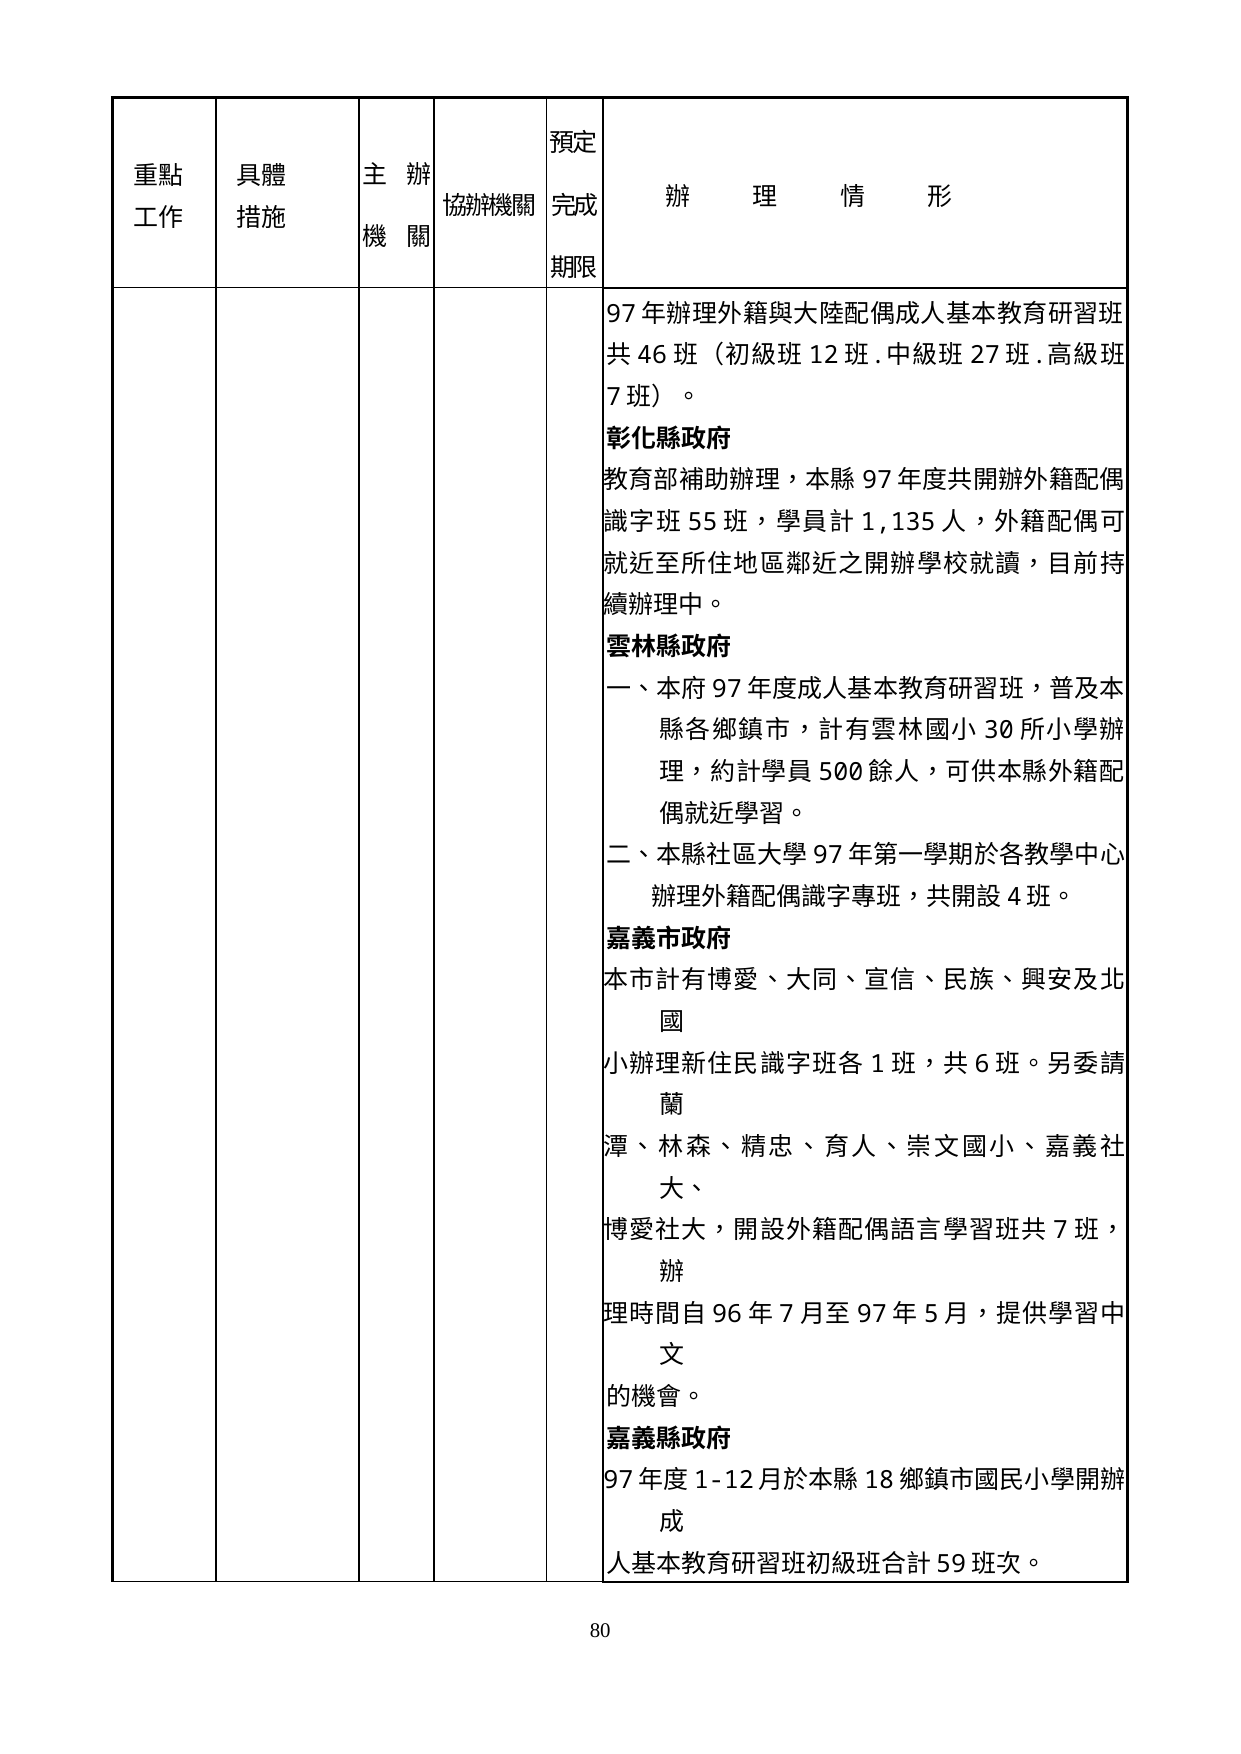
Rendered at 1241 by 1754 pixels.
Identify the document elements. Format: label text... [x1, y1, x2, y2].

table_header 辦 理 情 形 [604, 99, 1126, 287]
table_cell [217, 288, 358, 1581]
table_cell 97年辦理外籍與大陸配偶成人基本教育研習班共46班（初級班12班.中級班27班.高級班7班）。 彰化縣政府 教育部補助辦理，本縣97年度共開辦外籍配偶識字班55班，學員計1,135人，外籍配偶可就近至所住地區鄰近之開辦學校就讀，目前持續辦理中。 雲林縣政府 一、本府97年度成人基本教育研習班，普及本縣各鄉鎮市，計有雲林國小30所小學辦理，約計學員500餘人，可供本縣外籍配偶就近學習。 二、本縣社區大學97年第一學期於各教學中心辦理外籍配偶識字專班，共開設4班。 嘉義市政府 本市計有博愛、大同、宣信、民族、興安及北國 小辦理新住民識字班各1班，共6班。另委請蘭 潭、林森、精忠、育人、崇文國小、嘉義社大、 博愛社大，開設外籍配偶語言學習班共7班，辦 理時間自96年7月至97年5月，提供學習中文 的機會。 嘉義縣政府 97年度1-12月於本縣18鄉鎮市國民小學開辦成 人基本教育研習班初級班合計59班次。 [604, 289, 1126, 1581]
table_cell [360, 288, 433, 1581]
table_header 重點工作 [114, 99, 215, 287]
table_header 主 辦 機 關 [360, 99, 433, 287]
table_cell [435, 288, 546, 1581]
table_header 協辦機關 [435, 99, 546, 287]
table_cell [547, 288, 602, 1581]
table_header 預定 完成期限 [547, 99, 602, 287]
table_header 具體 措施 [217, 99, 358, 287]
table_cell [114, 288, 215, 1581]
